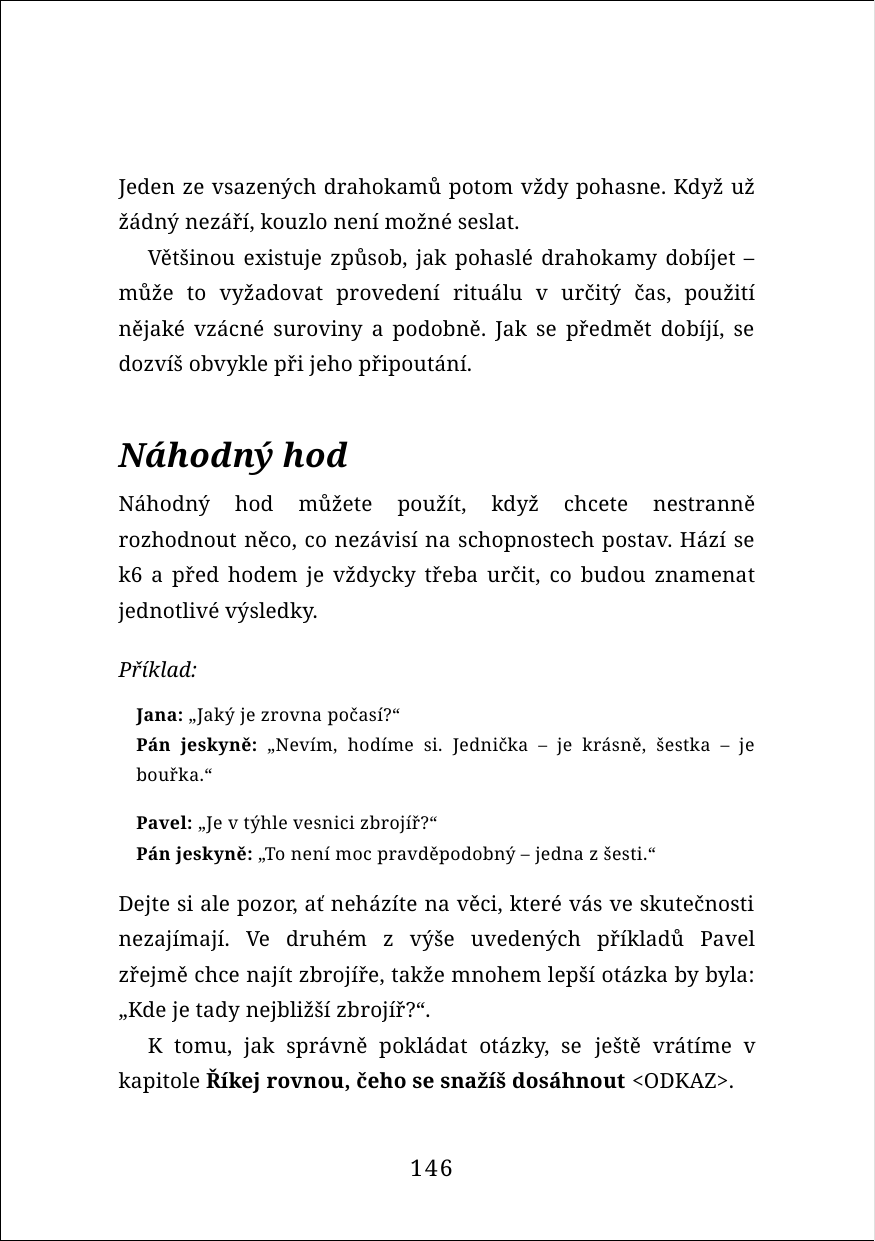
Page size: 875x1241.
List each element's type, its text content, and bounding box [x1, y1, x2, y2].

text Příklad: [118, 655, 756, 683]
text Jana: „Jaký je zrovna počasí?“ Pán jeskyně: „Nevím, hodíme si. Jednička – je krásně, šestka – je bouřka.“ [136, 702, 756, 787]
subtitle Náhodný hod [118, 432, 756, 478]
text Dejte si ale pozor, ať neházíte na věci, které vás ve skutečnosti nezajímají. Ve druhém z výše uvedených příkladů Pavel zřejmě chce najít zbrojíře, takže mnohem lepší otázka by byla: „Kde je tady nejbližší zbrojíř?“. K tomu, jak správně pokládat otázky, se ještě vrátíme v kapitole Říkej rovnou, čeho se snažíš dosáhnout <ODKAZ>. [118, 889, 756, 1095]
text Náhodný hod můžete použít, když chcete nestranně rozhodnout něco, co nezávisí na schopnostech postav. Hází se k6 a před hodem je vždycky třeba určit, co budou znamenat jednotlivé výsledky. [118, 489, 756, 624]
text Jeden ze vsazených drahokamů potom vždy pohasne. Když už žádný nezáří, kouzlo není možné seslat. Většinou existuje způsob, jak pohaslé drahokamy dobíjet – může to vyžadovat provedení rituálu v určitý čas, použití nějaké vzácné suroviny a podobně. Jak se předmět dobíjí, se dozvíš obvykle při jeho připoutání. [118, 172, 756, 378]
text Pavel: „Je v týhle vesnici zbrojíř?“ Pán jeskyně: „To není moc pravděpodobný – jedna z šesti.“ [136, 811, 756, 865]
